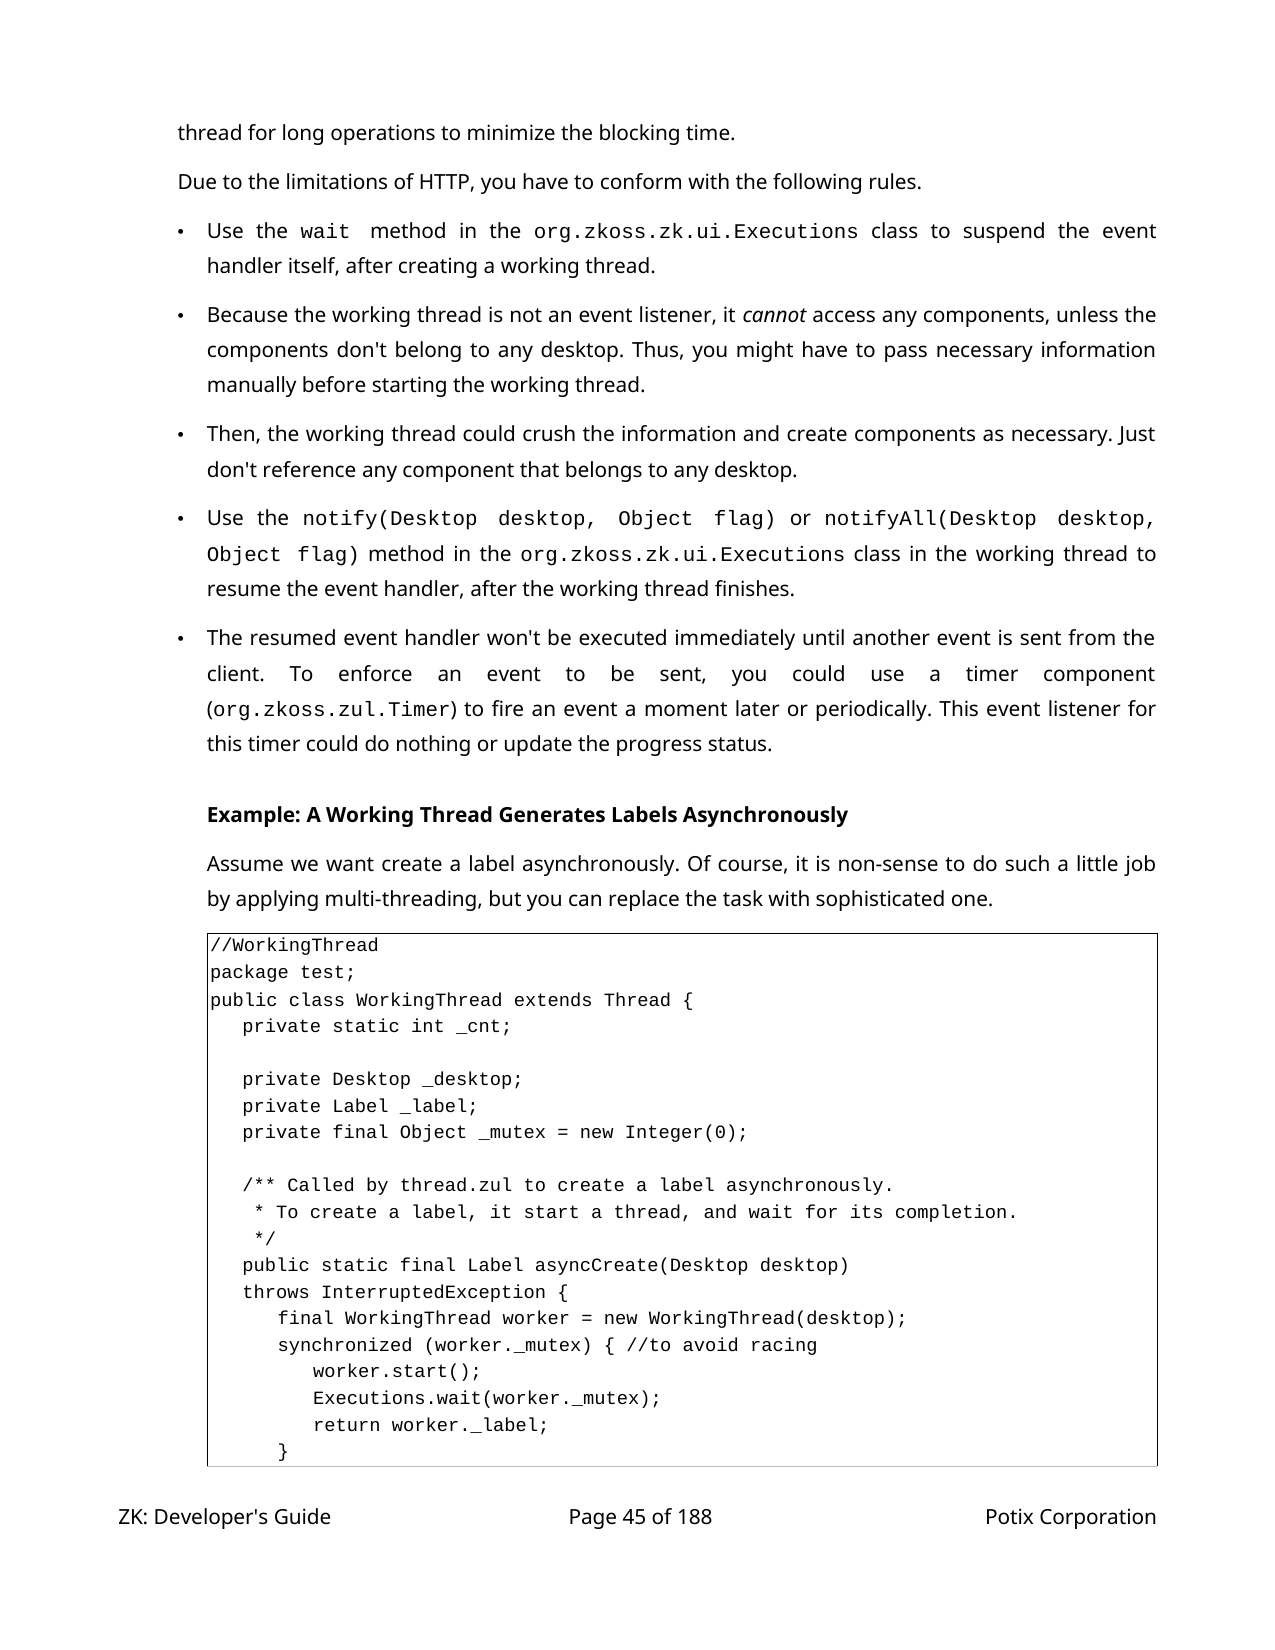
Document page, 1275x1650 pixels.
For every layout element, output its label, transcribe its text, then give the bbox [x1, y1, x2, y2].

subtitle Example: A Working Thread Generates Labels Asynchronously [207, 800, 1157, 828]
list Use the notify(Desktop desktop, Object flag) or notifyAll(Desktop desktop, Object flag) method in the org.zkoss.zk.ui.Executions class in the working thread to resume the event handler, after the working thread finishes. [177, 503, 1157, 603]
text package test; [208, 960, 1157, 984]
text public class WorkingThread extends Thread { private static int _cnt; private Desktop _desktop; private Label _label; private final Object _mutex = new Integer(0); /** Called by thread.zul to create a label asynchronously. * To create a label, it start a thread, and wait for its completion. */ public static final Label asyncCreate(Desktop desktop) throws InterruptedException { final WorkingThread worker = new WorkingThread(desktop); synchronized (worker._mutex) { //to avoid racing worker.start(); Executions.wait(worker._mutex); return worker._label; } [208, 987, 1157, 1466]
list Because the working thread is not an event listener, it cannot access any components, unless the components don't belong to any desktop. Thus, you might have to pass necessary information manually before starting the working thread. [177, 300, 1157, 399]
list Use the wait method in the org.zkoss.zk.ui.Executions class to suspend the event handler itself, after creating a working thread. [177, 216, 1157, 279]
list The resumed event handler won't be executed immediately until another event is sent from the client. To enforce an event to be sent, you could use a timer component (org.zkoss.zul.Timer) to fire an event a moment later or periodically. This event listener for this timer could do nothing or update the progress status. [177, 623, 1157, 758]
text Assume we want create a label asynchronously. Of course, it is non-sense to do such a little job by applying multi-threading, but you can replace the task with sophisticated one. [207, 849, 1157, 912]
text Due to the limitations of HTTP, you have to conform with the following rules. [177, 167, 1157, 195]
text thread for long operations to minimize the blocking time. [177, 118, 1157, 146]
list Then, the working thread could crush the information and create components as necessary. Just don't reference any component that belongs to any desktop. [177, 419, 1157, 483]
text //WorkingThread [208, 934, 1157, 957]
